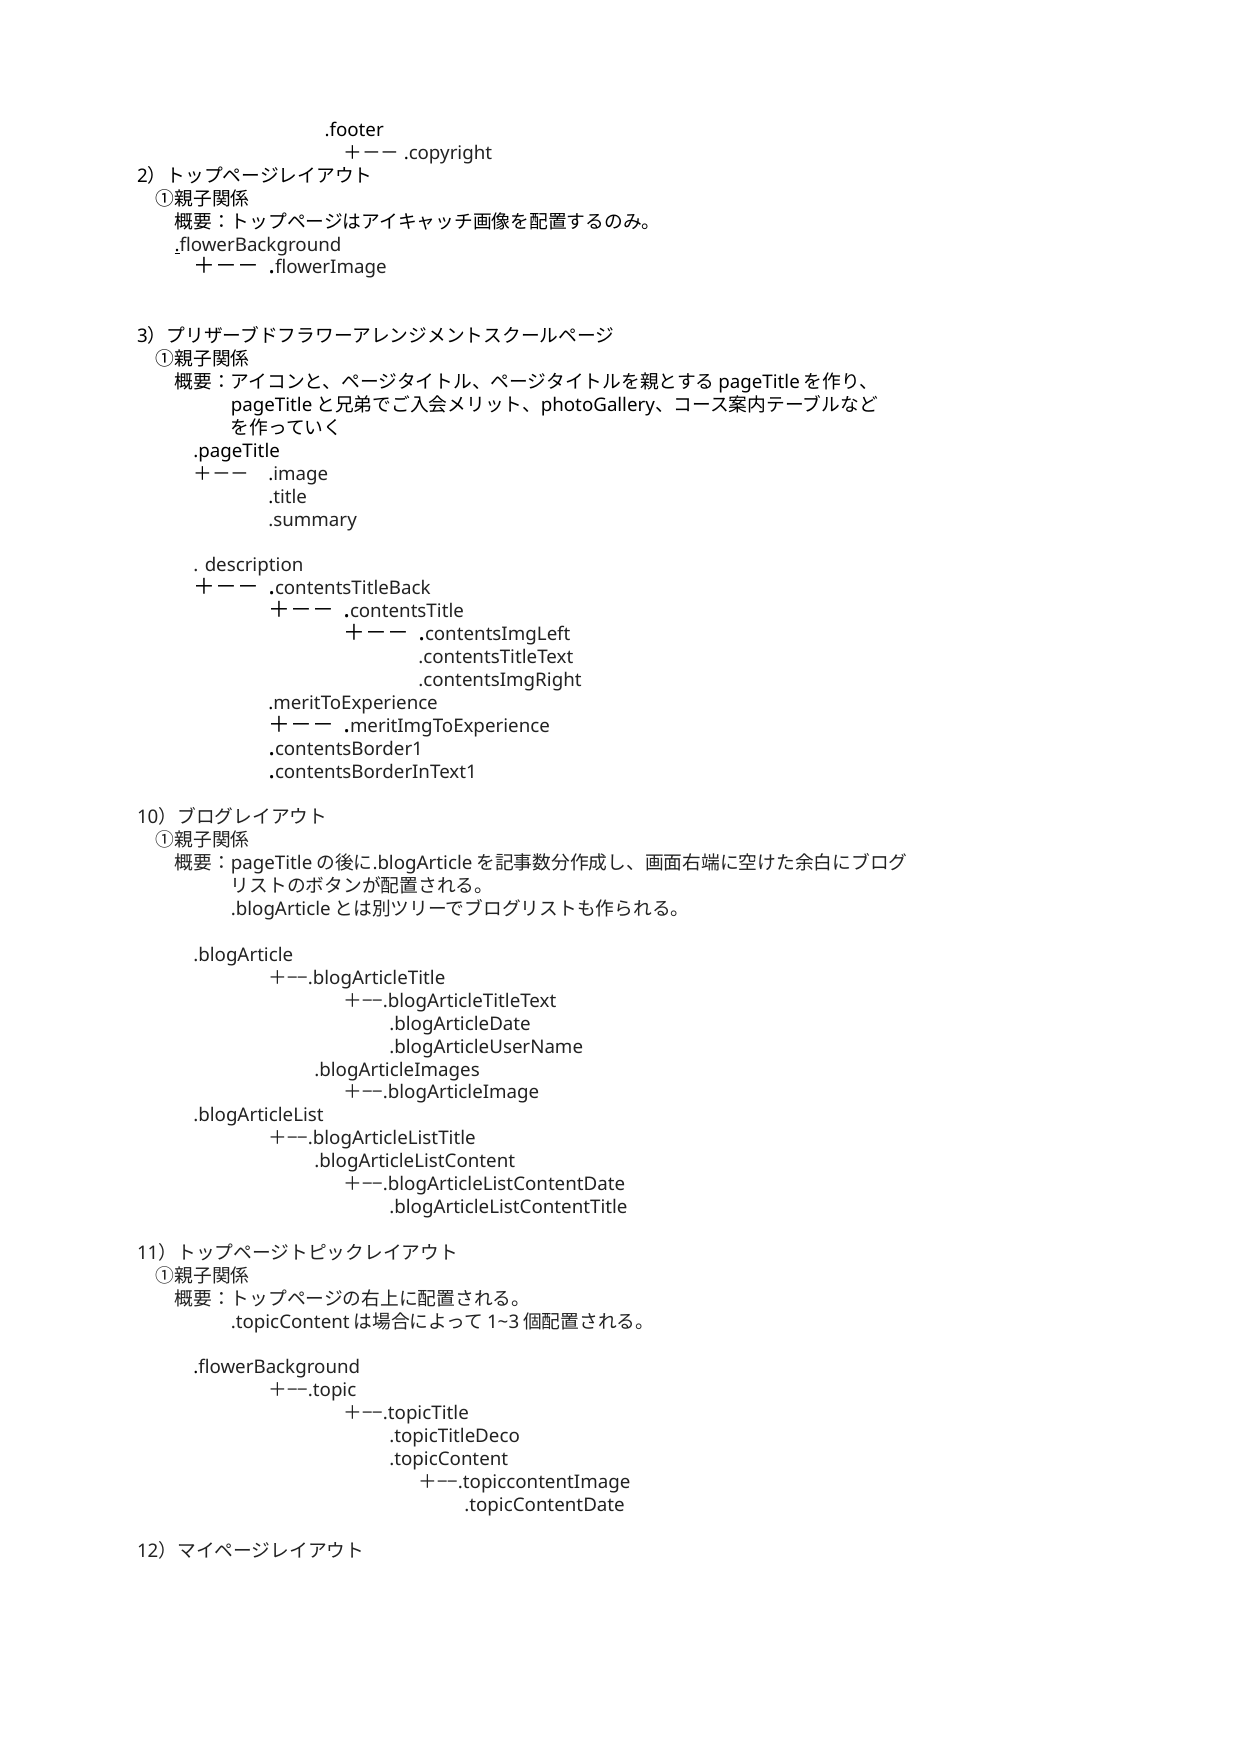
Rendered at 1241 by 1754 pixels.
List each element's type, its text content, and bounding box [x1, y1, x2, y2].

text pageTitleと兄弟でご入会メリット、photoGallery、コース案内テーブルなど [118, 393, 1122, 416]
text ＋−−.topicTitle [118, 1401, 1122, 1424]
text .blogArticleListContent [118, 1149, 1122, 1172]
text ＋−−.blogArticleListContentDate [118, 1172, 1122, 1195]
text ＋－－ .meritImgToExperience [118, 714, 1122, 737]
text ＋−−.blogArticleImage [118, 1081, 1122, 1103]
text .topicContent [118, 1447, 1122, 1470]
text ＋－－ .flowerImage [118, 256, 1122, 278]
text ①親子関係 [118, 187, 1122, 210]
text .title [118, 485, 1122, 508]
text .meritToExperience [118, 691, 1122, 714]
text 概要：アイコンと、ページタイトル、ページタイトルを親とするpageTitleを作り、 [118, 370, 1122, 393]
text .flowerBackground [118, 233, 1122, 256]
text .blogArticle [118, 943, 1122, 966]
text ＋－－ .contentsTitleBack [118, 576, 1122, 599]
text .flowerBackground [118, 1356, 1122, 1378]
text 11）トップページトピックレイアウト [118, 1241, 1122, 1264]
text .pageTitle [118, 439, 1122, 462]
text 3）プリザーブドフラワーアレンジメントスクールページ [118, 324, 1122, 347]
text .footer [118, 118, 1122, 141]
text .blogArticleImages [118, 1058, 1122, 1081]
text .contentsTitleText [118, 645, 1122, 668]
text ①親子関係 [118, 347, 1122, 370]
text ＋−−.blogArticleListTitle [118, 1126, 1122, 1149]
text ＋－－ .copyright [118, 141, 1122, 164]
text .topicContentDate [118, 1493, 1122, 1516]
text リストのボタンが配置される。 [118, 874, 1122, 897]
text 概要：トップページの右上に配置される。 [118, 1287, 1122, 1310]
text .summary [118, 508, 1122, 531]
text 概要：トップページはアイキャッチ画像を配置するのみ。 [118, 210, 1122, 233]
text 12）マイページレイアウト [118, 1539, 1122, 1562]
text ＋−−.blogArticleTitle [118, 966, 1122, 989]
text .blogArticleList [118, 1103, 1122, 1126]
text 概要：pageTitleの後に.blogArticleを記事数分作成し、画面右端に空けた余白にブログ [118, 851, 1122, 874]
text ＋－－ .contentsTitle [118, 599, 1122, 622]
text ＋－－ .image [118, 462, 1122, 485]
text ①親子関係 [118, 828, 1122, 851]
text .contentsBorder1 [118, 737, 1122, 760]
text ＋−−.topiccontentImage [118, 1470, 1122, 1493]
text .blogArticleListContentTitle [118, 1195, 1122, 1218]
text ①親子関係 [118, 1264, 1122, 1287]
text .topicTitleDeco [118, 1424, 1122, 1447]
text を作っていく [118, 416, 1122, 439]
text 2）トップページレイアウト [118, 164, 1122, 187]
text 10）ブログレイアウト [118, 806, 1122, 828]
text ＋−−.blogArticleTitleText [118, 989, 1122, 1012]
text .blogArticleとは別ツリーでブログリストも作られる。 [118, 897, 1122, 920]
text ＋－－ .contentsImgLeft [118, 622, 1122, 645]
text .contentsBorderInText1 [118, 760, 1122, 783]
text .contentsImgRight [118, 668, 1122, 691]
text . description [118, 553, 1122, 576]
text .blogArticleUserName [118, 1035, 1122, 1058]
text .topicContentは場合によって1~3個配置される。 [118, 1310, 1122, 1333]
text .blogArticleDate [118, 1012, 1122, 1035]
text ＋−−.topic [118, 1378, 1122, 1401]
